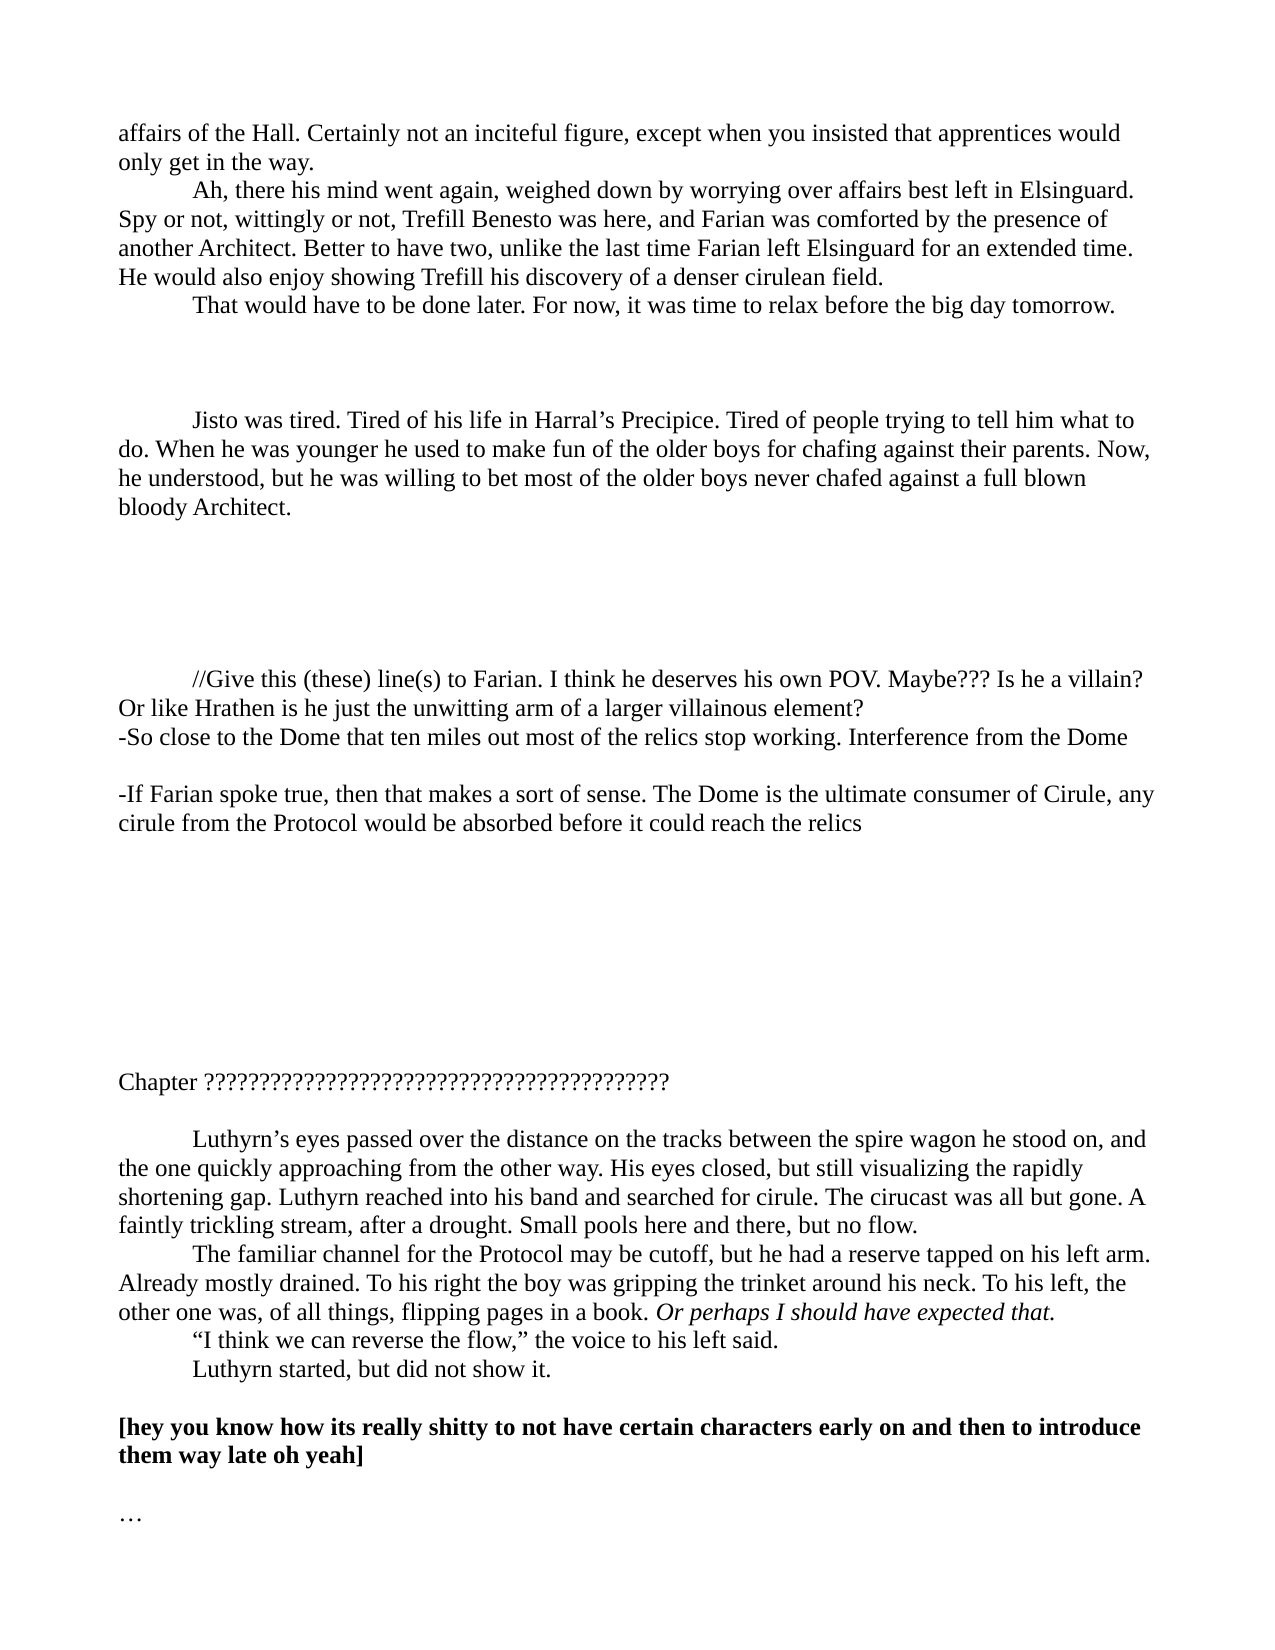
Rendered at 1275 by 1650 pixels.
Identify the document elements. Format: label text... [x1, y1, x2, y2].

text That would have to be done later. For now, it was time to relax before the big day tomorrow. [118, 291, 1157, 319]
text … [118, 1498, 1157, 1527]
text affairs of the Hall. Certainly not an inciteful figure, except when you insisted that apprentices would only get in the way. [118, 118, 1157, 176]
text The familiar channel for the Protocol may be cutoff, but he had a reserve tapped on his left arm. Already mostly drained. To his right the boy was gripping the trinket around his neck. To his left, the other one was, of all things, flipping pages in a book. Or perhaps I should have expected that. [118, 1239, 1157, 1326]
text //Give this (these) line(s) to Farian. I think he deserves his own POV. Maybe??? Is he a villain? Or like Hrathen is he just the unwitting arm of a larger villainous element? [118, 664, 1157, 722]
text “I think we can reverse the flow,” the voice to his left said. [118, 1326, 1157, 1354]
text -If Farian spoke true, then that makes a sort of sense. The Dome is the ultimate consumer of Cirule, any cirule from the Protocol would be absorbed before it could reach the relics [118, 779, 1157, 837]
text Jisto was tired. Tired of his life in Harral’s Precipice. Tired of people trying to tell him what to do. When he was younger he used to make fun of the older boys for chafing against their parents. Now, he understood, but he was willing to bet most of the older boys never chafed against a full blown bloody Architect. [118, 406, 1157, 521]
text Ah, there his mind went again, weighed down by worrying over affairs best left in Elsinguard. Spy or not, wittingly or not, Trefill Benesto was here, and Farian was comforted by the presence of another Architect. Better to have two, unlike the last time Farian left Elsinguard for an extended time. He would also enjoy showing Trefill his discovery of a denser cirulean field. [118, 176, 1157, 291]
text Luthyrn’s eyes passed over the distance on the tracks between the spire wagon he stood on, and the one quickly approaching from the other way. His eyes closed, but still visualizing the rapidly shortening gap. Luthyrn reached into his band and searched for cirule. The cirucast was all but gone. A faintly trickling stream, after a drought. Small pools here and there, but no flow. [118, 1124, 1157, 1239]
text Luthyrn started, but did not show it. [118, 1354, 1157, 1383]
text Chapter ?????????????????????????????????????????? [118, 1038, 1157, 1096]
text -So close to the Dome that ten miles out most of the relics stop working. Interference from the Dome [118, 722, 1157, 751]
text [hey you know how its really shitty to not have certain characters early on and then to introduce them way late oh yeah] [118, 1412, 1157, 1469]
